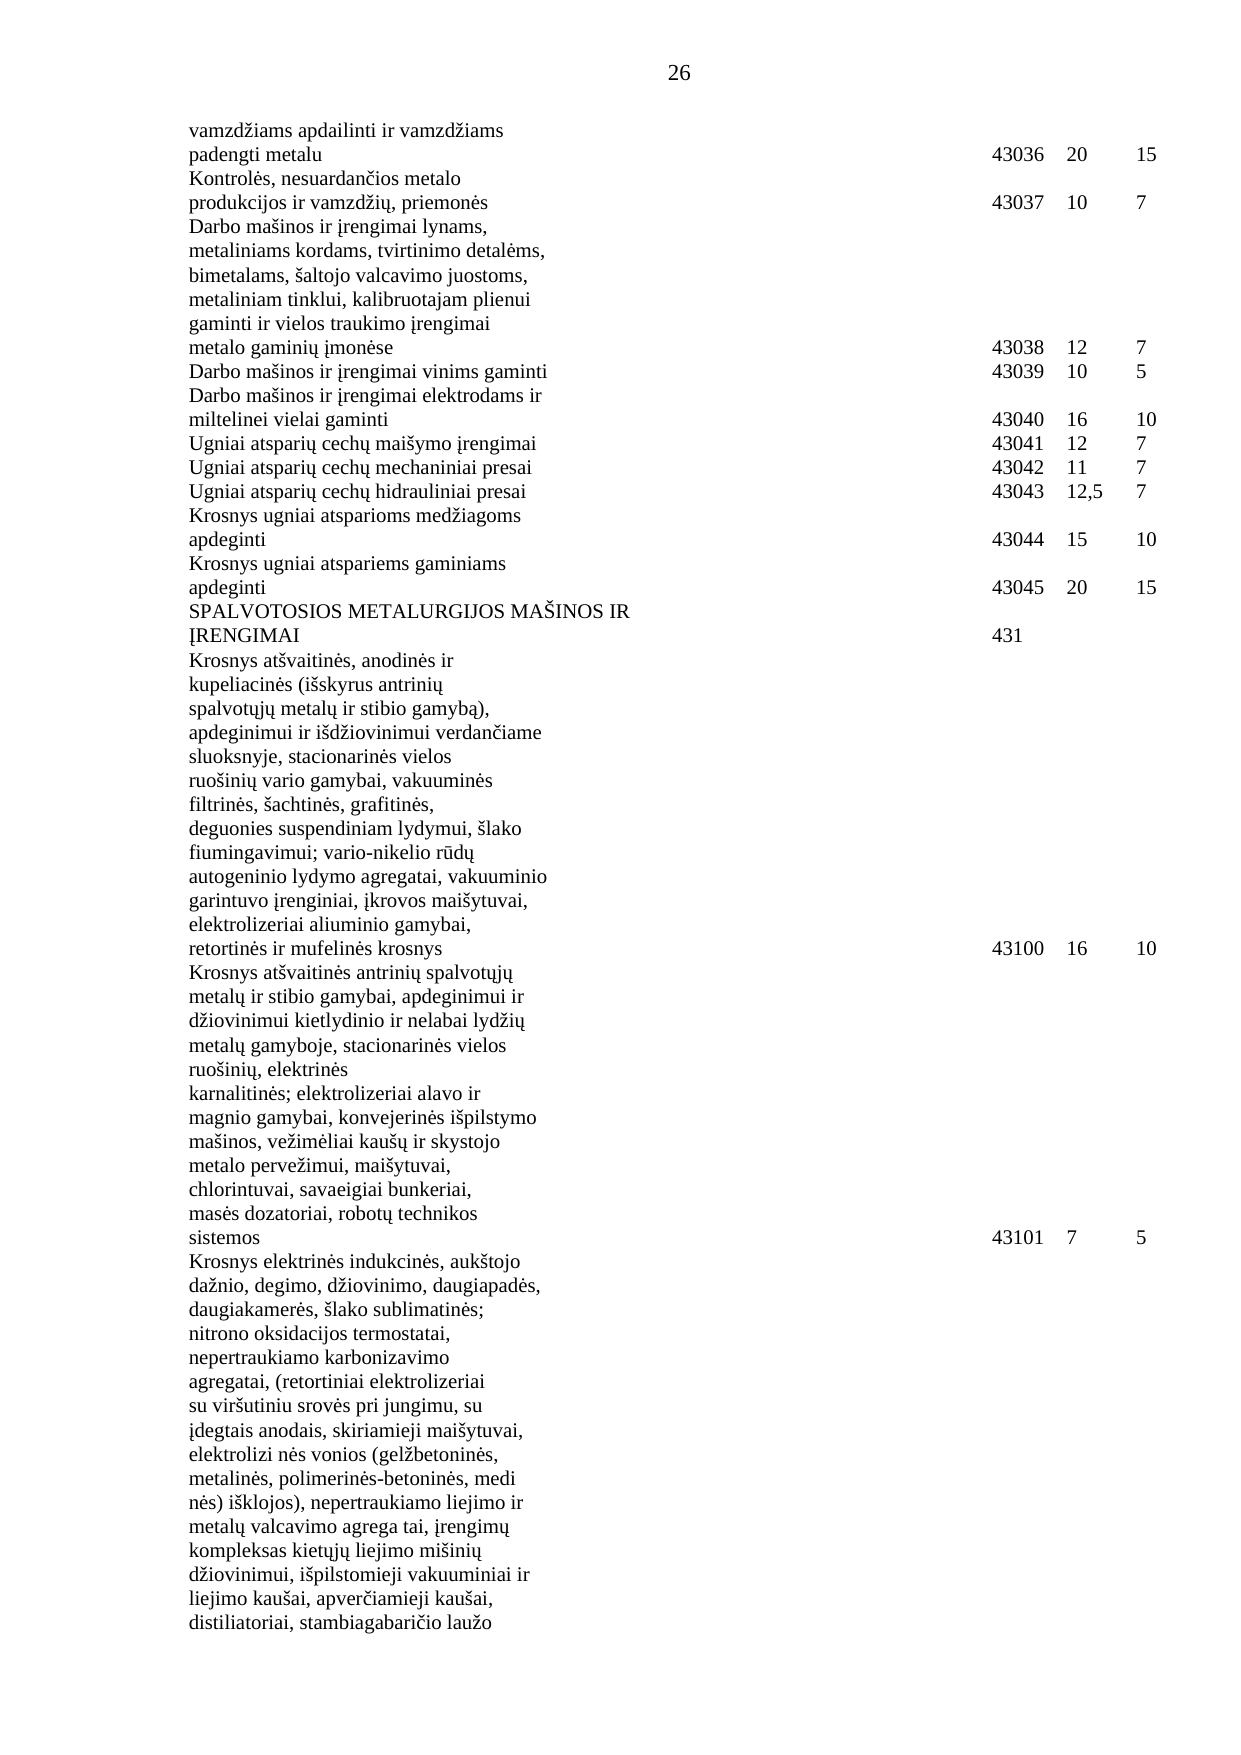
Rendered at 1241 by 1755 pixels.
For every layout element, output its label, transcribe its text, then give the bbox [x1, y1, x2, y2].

table_cell metalinės, polimerinės-betoninės, medi [177, 1466, 981, 1490]
table_cell 15 [1125, 142, 1181, 166]
table_cell spalvotųjų metalų ir stibio gamybą), [177, 696, 981, 720]
table_cell [1125, 1033, 1181, 1057]
table_cell karnalitinės; elektrolizeriai alavo ir [177, 1081, 981, 1105]
table_cell [1125, 1394, 1181, 1417]
table_cell [981, 1610, 1055, 1634]
table_cell [1055, 1057, 1124, 1081]
table_cell su viršutiniu srovės pri jungimu, su [177, 1394, 981, 1417]
table_cell [1125, 166, 1181, 190]
table_cell [1125, 311, 1181, 335]
table_cell [1055, 840, 1124, 864]
table_cell Darbo mašinos ir įrengimai vinims gaminti [177, 359, 981, 383]
table_cell 43040 [981, 407, 1055, 431]
table_cell [1055, 984, 1124, 1008]
table_cell [981, 1033, 1055, 1057]
table_cell [1125, 1321, 1181, 1345]
table_cell [981, 383, 1055, 407]
table_cell fiumingavimui; vario-nikelio rūdų [177, 840, 981, 864]
table_cell autogeninio lydymo agregatai, vakuuminio [177, 864, 981, 888]
table_cell 43042 [981, 455, 1055, 479]
table_cell [1055, 118, 1124, 142]
table_cell [1055, 1586, 1124, 1610]
table_cell retortinės ir mufelinės krosnys [177, 936, 981, 960]
table_cell 43039 [981, 359, 1055, 383]
table_cell [981, 1394, 1055, 1417]
table_cell [1055, 960, 1124, 984]
table_cell [1125, 287, 1181, 311]
table_cell ruošinių, elektrinės [177, 1057, 981, 1081]
table_cell [1125, 1153, 1181, 1177]
table_cell masės dozatoriai, robotų technikos [177, 1201, 981, 1225]
table_cell [1055, 1394, 1124, 1417]
table_cell [981, 1105, 1055, 1129]
table_cell [1125, 1538, 1181, 1562]
table_cell [1125, 744, 1181, 768]
table_cell 16 [1055, 936, 1124, 960]
table_cell [1125, 599, 1181, 623]
table_cell [1125, 383, 1181, 407]
table_cell [981, 864, 1055, 888]
table_cell [981, 551, 1055, 575]
table_cell [981, 263, 1055, 287]
table_cell [981, 984, 1055, 1008]
table_cell metalo pervežimui, maišytuvai, [177, 1153, 981, 1177]
table_cell [1055, 311, 1124, 335]
table_cell [1125, 624, 1181, 647]
table_cell 43043 [981, 479, 1055, 503]
table_cell [1125, 888, 1181, 912]
table_cell [1055, 768, 1124, 792]
table_cell 43045 [981, 575, 1055, 599]
table_cell Krosnys elektrinės indukcinės, aukštojo [177, 1249, 981, 1273]
table_cell [1055, 744, 1124, 768]
table_cell filtrinės, šachtinės, grafitinės, [177, 792, 981, 816]
table_cell [1055, 1273, 1124, 1297]
table_cell [981, 118, 1055, 142]
table_cell [1055, 1129, 1124, 1153]
table_cell elektrolizi nės vonios (gelžbetoninės, [177, 1442, 981, 1466]
table_cell [981, 1345, 1055, 1369]
table_cell [981, 1538, 1055, 1562]
table_cell 43037 [981, 190, 1055, 214]
table_cell 5 [1125, 1225, 1181, 1249]
table_cell [1055, 1105, 1124, 1129]
table_cell [981, 287, 1055, 311]
table_cell [1055, 672, 1124, 696]
table_cell [981, 672, 1055, 696]
table_cell [981, 1177, 1055, 1201]
table_cell produkcijos ir vamzdžių, priemonės [177, 190, 981, 214]
table_cell 43044 [981, 527, 1055, 551]
table_cell [981, 214, 1055, 238]
table_cell metalų valcavimo agrega tai, įrengimų [177, 1514, 981, 1538]
table_cell metalų gamyboje, stacionarinės vielos [177, 1033, 981, 1057]
table_cell [1055, 1201, 1124, 1225]
table_cell apdeginimui ir išdžiovinimui verdančiame [177, 720, 981, 744]
table_cell [1125, 1057, 1181, 1081]
table_cell [1055, 864, 1124, 888]
table_cell [1125, 1514, 1181, 1538]
table_cell vamzdžiams apdailinti ir vamzdžiams [177, 118, 981, 142]
table_cell [1125, 912, 1181, 936]
table_cell elektrolizeriai aliuminio gamybai, [177, 912, 981, 936]
table_cell [981, 816, 1055, 840]
table_cell [1125, 263, 1181, 287]
table_cell [981, 1081, 1055, 1105]
table_cell [981, 960, 1055, 984]
table_cell [981, 888, 1055, 912]
table_cell [981, 1586, 1055, 1610]
table_cell [1125, 696, 1181, 720]
table_cell [1055, 1490, 1124, 1514]
table_cell [1055, 720, 1124, 744]
table_cell agregatai, (retortiniai elektrolizeriai [177, 1369, 981, 1393]
table_cell [1125, 1129, 1181, 1153]
table_cell nepertraukiamo karbonizavimo [177, 1345, 981, 1369]
table_cell apdeginti [177, 527, 981, 551]
table_cell kompleksas kietųjų liejimo mišinių [177, 1538, 981, 1562]
table_cell miltelinei vielai gaminti [177, 407, 981, 431]
table_cell garintuvo įrenginiai, įkrovos maišytuvai, [177, 888, 981, 912]
table_cell [981, 1009, 1055, 1032]
table_cell [1055, 816, 1124, 840]
table_cell bimetalams, šaltojo valcavimo juostoms, [177, 263, 981, 287]
table_cell [1055, 912, 1124, 936]
table_cell [1055, 1418, 1124, 1442]
table_cell [981, 1153, 1055, 1177]
table_cell [981, 792, 1055, 816]
table_cell 12 [1055, 431, 1124, 455]
table_cell padengti metalu [177, 142, 981, 166]
table_cell [1125, 1490, 1181, 1514]
table_cell 12 [1055, 335, 1124, 359]
table_cell 431 [981, 624, 1055, 647]
table_cell [1055, 1297, 1124, 1321]
table_cell [1125, 1273, 1181, 1297]
table_cell metaliniams kordams, tvirtinimo detalėms, [177, 239, 981, 262]
table_cell [1125, 720, 1181, 744]
table_cell [981, 840, 1055, 864]
table_cell 12,5 [1055, 479, 1124, 503]
table_cell 7 [1125, 335, 1181, 359]
table_cell [1125, 840, 1181, 864]
table_cell [981, 1249, 1055, 1273]
table_cell [981, 239, 1055, 262]
table_cell daugiakamerės, šlako sublimatinės; [177, 1297, 981, 1321]
table_cell liejimo kaušai, apverčiamieji kaušai, [177, 1586, 981, 1610]
table_cell [1125, 864, 1181, 888]
table_cell [1055, 166, 1124, 190]
table_cell 20 [1055, 142, 1124, 166]
table_cell 43041 [981, 431, 1055, 455]
table_cell [981, 1442, 1055, 1466]
table_cell [1055, 383, 1124, 407]
table_cell Darbo mašinos ir įrengimai lynams, [177, 214, 981, 238]
table_cell [981, 720, 1055, 744]
table_cell [1055, 287, 1124, 311]
table_cell ĮRENGIMAI [177, 624, 981, 647]
table_cell dažnio, degimo, džiovinimo, daugiapadės, [177, 1273, 981, 1297]
table_cell [1055, 648, 1124, 672]
table_cell [1125, 1009, 1181, 1032]
table_cell [1125, 1105, 1181, 1129]
table_cell [981, 696, 1055, 720]
table_cell [981, 912, 1055, 936]
table_cell [1055, 696, 1124, 720]
table_cell apdeginti [177, 575, 981, 599]
table_cell 43036 [981, 142, 1055, 166]
table_cell [1055, 1153, 1124, 1177]
table_cell [1125, 792, 1181, 816]
table_cell SPALVOTOSIOS METALURGIJOS MAŠINOS IR [177, 599, 981, 623]
table_cell 10 [1125, 407, 1181, 431]
table_cell [1055, 239, 1124, 262]
table_cell [1055, 1466, 1124, 1490]
table_cell [1055, 1610, 1124, 1634]
table_cell [1125, 1249, 1181, 1273]
table_cell 20 [1055, 575, 1124, 599]
table_cell [1125, 503, 1181, 527]
table_cell įdegtais anodais, skiriamieji maišytuvai, [177, 1418, 981, 1442]
table_cell [1125, 672, 1181, 696]
table_cell [1055, 1514, 1124, 1538]
table_cell 7 [1125, 431, 1181, 455]
table_cell [1055, 792, 1124, 816]
table_cell [981, 1129, 1055, 1153]
table_cell [1055, 888, 1124, 912]
table_cell [1125, 1297, 1181, 1321]
table_cell 43100 [981, 936, 1055, 960]
table_cell [1125, 1177, 1181, 1201]
table_cell metalo gaminių įmonėse [177, 335, 981, 359]
table_cell metaliniam tinklui, kalibruotajam plienui [177, 287, 981, 311]
table_cell Ugniai atsparių cechų mechaniniai presai [177, 455, 981, 479]
table_cell [981, 599, 1055, 623]
table_cell džiovinimui, išpilstomieji vakuuminiai ir [177, 1562, 981, 1586]
table_cell [1055, 599, 1124, 623]
table_cell [1125, 214, 1181, 238]
table_cell [1125, 1586, 1181, 1610]
table_cell sluoksnyje, stacionarinės vielos [177, 744, 981, 768]
table_cell [981, 1418, 1055, 1442]
table_cell 15 [1125, 575, 1181, 599]
table_cell [1125, 1466, 1181, 1490]
table_cell [981, 768, 1055, 792]
table_cell Krosnys ugniai atsparioms medžiagoms [177, 503, 981, 527]
table_cell [1055, 1033, 1124, 1057]
table_cell [1125, 239, 1181, 262]
table_cell [1055, 263, 1124, 287]
table_cell [1055, 1369, 1124, 1393]
table_cell sistemos [177, 1225, 981, 1249]
table_cell 7 [1125, 190, 1181, 214]
table_cell [1125, 1418, 1181, 1442]
table_cell [1055, 1538, 1124, 1562]
table_cell [1055, 1321, 1124, 1345]
table_cell Krosnys ugniai atspariems gaminiams [177, 551, 981, 575]
table_cell 11 [1055, 455, 1124, 479]
table_cell [1055, 1177, 1124, 1201]
table_cell [1055, 1562, 1124, 1586]
table_cell Krosnys atšvaitinės antrinių spalvotųjų [177, 960, 981, 984]
table_cell distiliatoriai, stambiagabaričio laužo [177, 1610, 981, 1634]
table_cell [1055, 624, 1124, 647]
table_cell 10 [1125, 527, 1181, 551]
table_cell 7 [1055, 1225, 1124, 1249]
table_cell [981, 1273, 1055, 1297]
table_cell džiovinimui kietlydinio ir nelabai lydžių [177, 1009, 981, 1032]
table_cell mašinos, vežimėliai kaušų ir skystojo [177, 1129, 981, 1153]
table_cell [1125, 1610, 1181, 1634]
table_cell [981, 1369, 1055, 1393]
table_cell [981, 648, 1055, 672]
table_cell 10 [1055, 190, 1124, 214]
table_cell [1125, 768, 1181, 792]
table_cell [1055, 1081, 1124, 1105]
table_cell [1055, 1249, 1124, 1273]
table_cell [1125, 551, 1181, 575]
table_cell metalų ir stibio gamybai, apdeginimui ir [177, 984, 981, 1008]
table_cell [1125, 816, 1181, 840]
table_cell [981, 503, 1055, 527]
table_cell [1055, 1009, 1124, 1032]
table_cell [1125, 118, 1181, 142]
table_cell 43101 [981, 1225, 1055, 1249]
table_cell gaminti ir vielos traukimo įrengimai [177, 311, 981, 335]
table_cell [981, 744, 1055, 768]
table_cell 10 [1055, 359, 1124, 383]
table_cell [1125, 1442, 1181, 1466]
table_cell chlorintuvai, savaeigiai bunkeriai, [177, 1177, 981, 1201]
table_cell [981, 311, 1055, 335]
table_cell nės) išklojos), nepertraukiamo liejimo ir [177, 1490, 981, 1514]
table_cell [1055, 1345, 1124, 1369]
table_cell [1125, 1201, 1181, 1225]
table_cell [1125, 1369, 1181, 1393]
table_cell [1055, 503, 1124, 527]
table_cell [1125, 1345, 1181, 1369]
table_cell [981, 1321, 1055, 1345]
table_cell Ugniai atsparių cechų maišymo įrengimai [177, 431, 981, 455]
table_cell deguonies suspendiniam lydymui, šlako [177, 816, 981, 840]
table_cell [981, 1562, 1055, 1586]
table_cell [981, 1466, 1055, 1490]
table_cell [1125, 960, 1181, 984]
table_cell [981, 1201, 1055, 1225]
table_cell [981, 1490, 1055, 1514]
table_cell [1125, 1562, 1181, 1586]
table_cell 15 [1055, 527, 1124, 551]
table_cell [1055, 551, 1124, 575]
table_cell [1125, 1081, 1181, 1105]
table_cell kupeliacinės (išskyrus antrinių [177, 672, 981, 696]
table_cell Krosnys atšvaitinės, anodinės ir [177, 648, 981, 672]
table_cell [1055, 1442, 1124, 1466]
table_cell 7 [1125, 455, 1181, 479]
table_cell [981, 1297, 1055, 1321]
table_cell 5 [1125, 359, 1181, 383]
table_cell ruošinių vario gamybai, vakuuminės [177, 768, 981, 792]
table_cell 16 [1055, 407, 1124, 431]
table_cell Kontrolės, nesuardančios metalo [177, 166, 981, 190]
table_cell Ugniai atsparių cechų hidrauliniai presai [177, 479, 981, 503]
table_cell [981, 1057, 1055, 1081]
table_cell [1055, 214, 1124, 238]
table_cell 7 [1125, 479, 1181, 503]
table_cell 43038 [981, 335, 1055, 359]
table_cell [1125, 984, 1181, 1008]
table_cell magnio gamybai, konvejerinės išpilstymo [177, 1105, 981, 1129]
table_cell [981, 166, 1055, 190]
table_cell Darbo mašinos ir įrengimai elektrodams ir [177, 383, 981, 407]
table_cell [981, 1514, 1055, 1538]
table_cell nitrono oksidacijos termostatai, [177, 1321, 981, 1345]
table_cell 10 [1125, 936, 1181, 960]
table_cell [1125, 648, 1181, 672]
